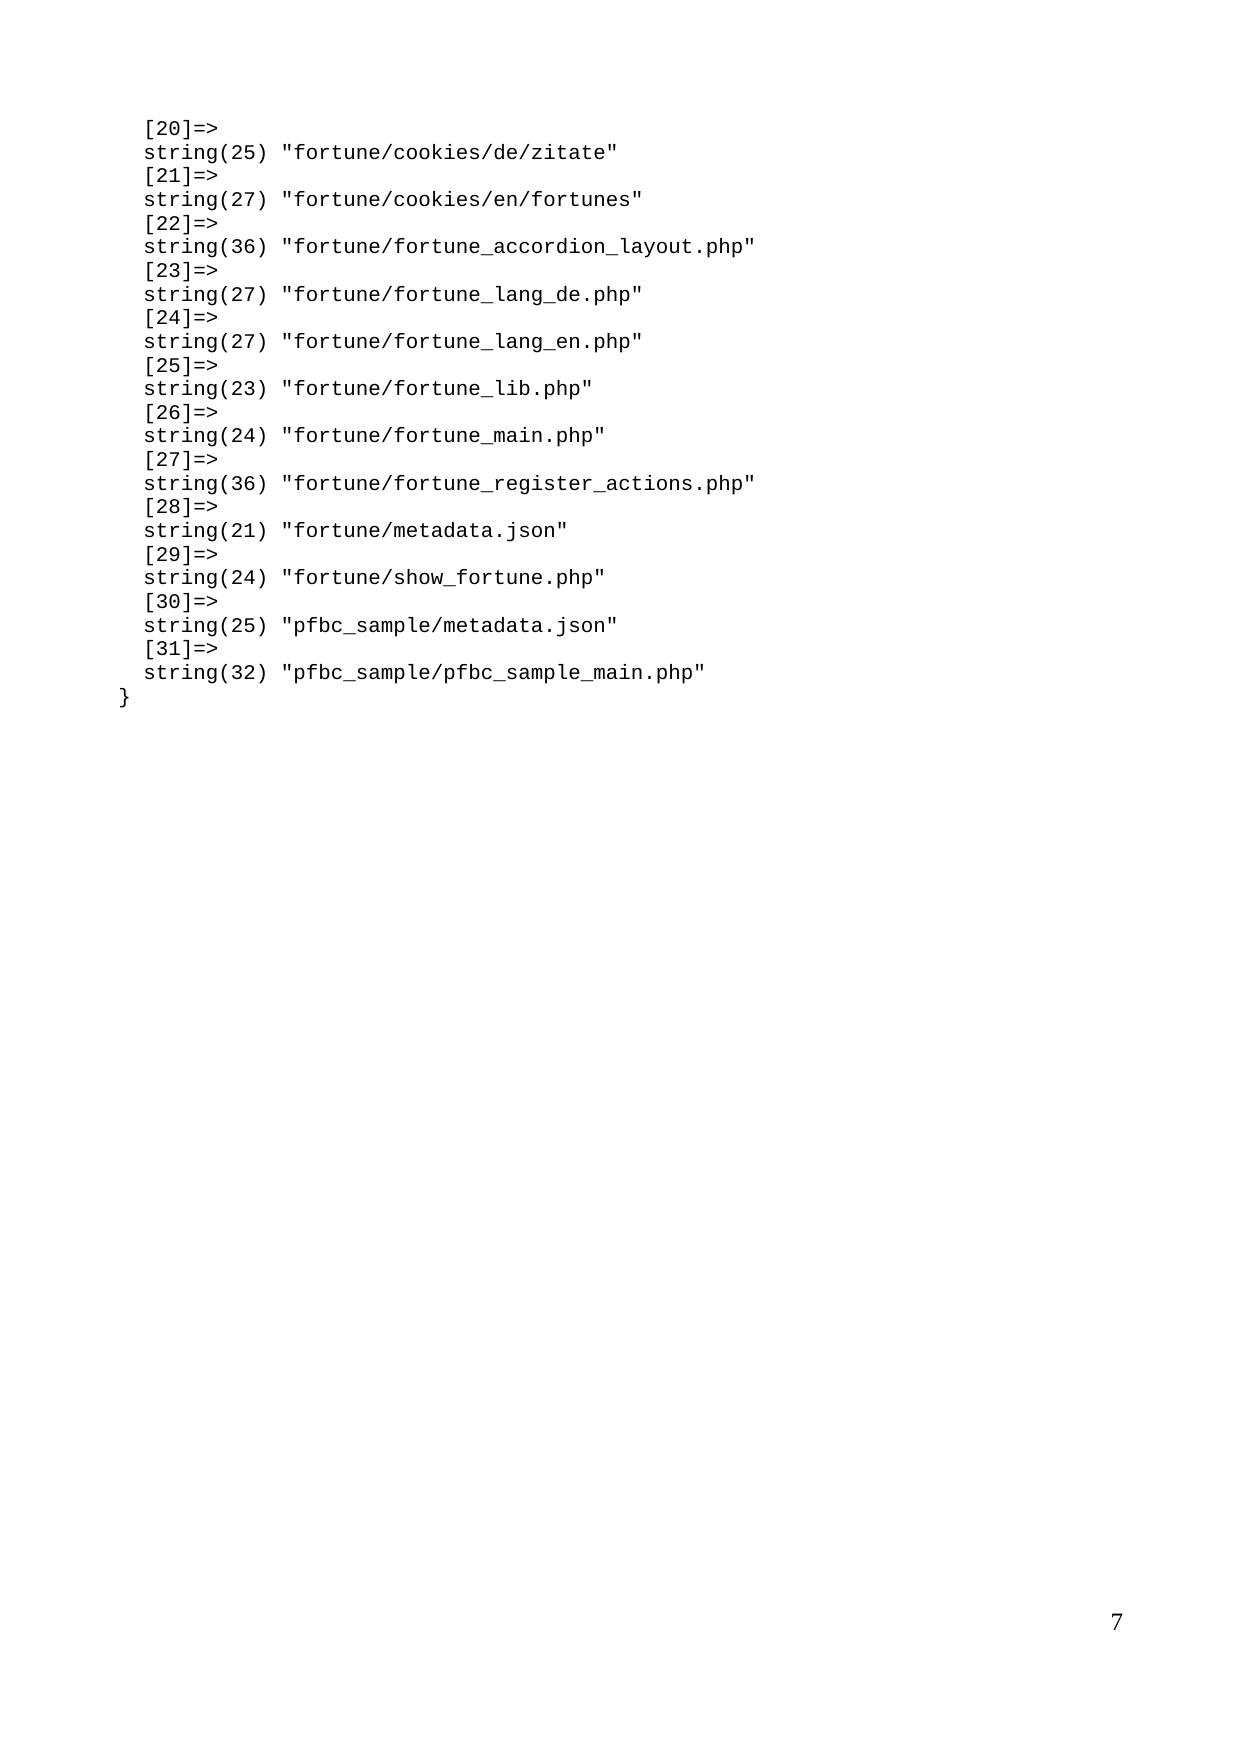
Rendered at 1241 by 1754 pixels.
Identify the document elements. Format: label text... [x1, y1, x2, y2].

text [20]=> [118, 118, 1123, 142]
text string(27) "fortune/fortune_lang_de.php" [118, 284, 1123, 307]
text [26]=> [118, 402, 1123, 426]
text [22]=> [118, 213, 1123, 236]
text [27]=> [118, 449, 1123, 473]
text string(25) "pfbc_sample/metadata.json" [118, 615, 1123, 638]
text [23]=> [118, 260, 1123, 284]
text [30]=> [118, 591, 1123, 615]
text string(24) "fortune/fortune_main.php" [118, 426, 1123, 449]
text string(36) "fortune/fortune_accordion_layout.php" [118, 236, 1123, 260]
text string(27) "fortune/cookies/en/fortunes" [118, 189, 1123, 213]
text [24]=> [118, 307, 1123, 331]
text [28]=> [118, 496, 1123, 520]
text [21]=> [118, 165, 1123, 189]
text [31]=> [118, 638, 1123, 662]
text string(25) "fortune/cookies/de/zitate" [118, 142, 1123, 165]
text string(21) "fortune/metadata.json" [118, 520, 1123, 544]
text [29]=> [118, 544, 1123, 567]
text string(24) "fortune/show_fortune.php" [118, 567, 1123, 591]
text string(27) "fortune/fortune_lang_en.php" [118, 331, 1123, 354]
text string(32) "pfbc_sample/pfbc_sample_main.php" [118, 662, 1123, 686]
text string(23) "fortune/fortune_lib.php" [118, 378, 1123, 402]
text [25]=> [118, 354, 1123, 378]
text string(36) "fortune/fortune_register_actions.php" [118, 473, 1123, 496]
text } [118, 686, 1123, 709]
